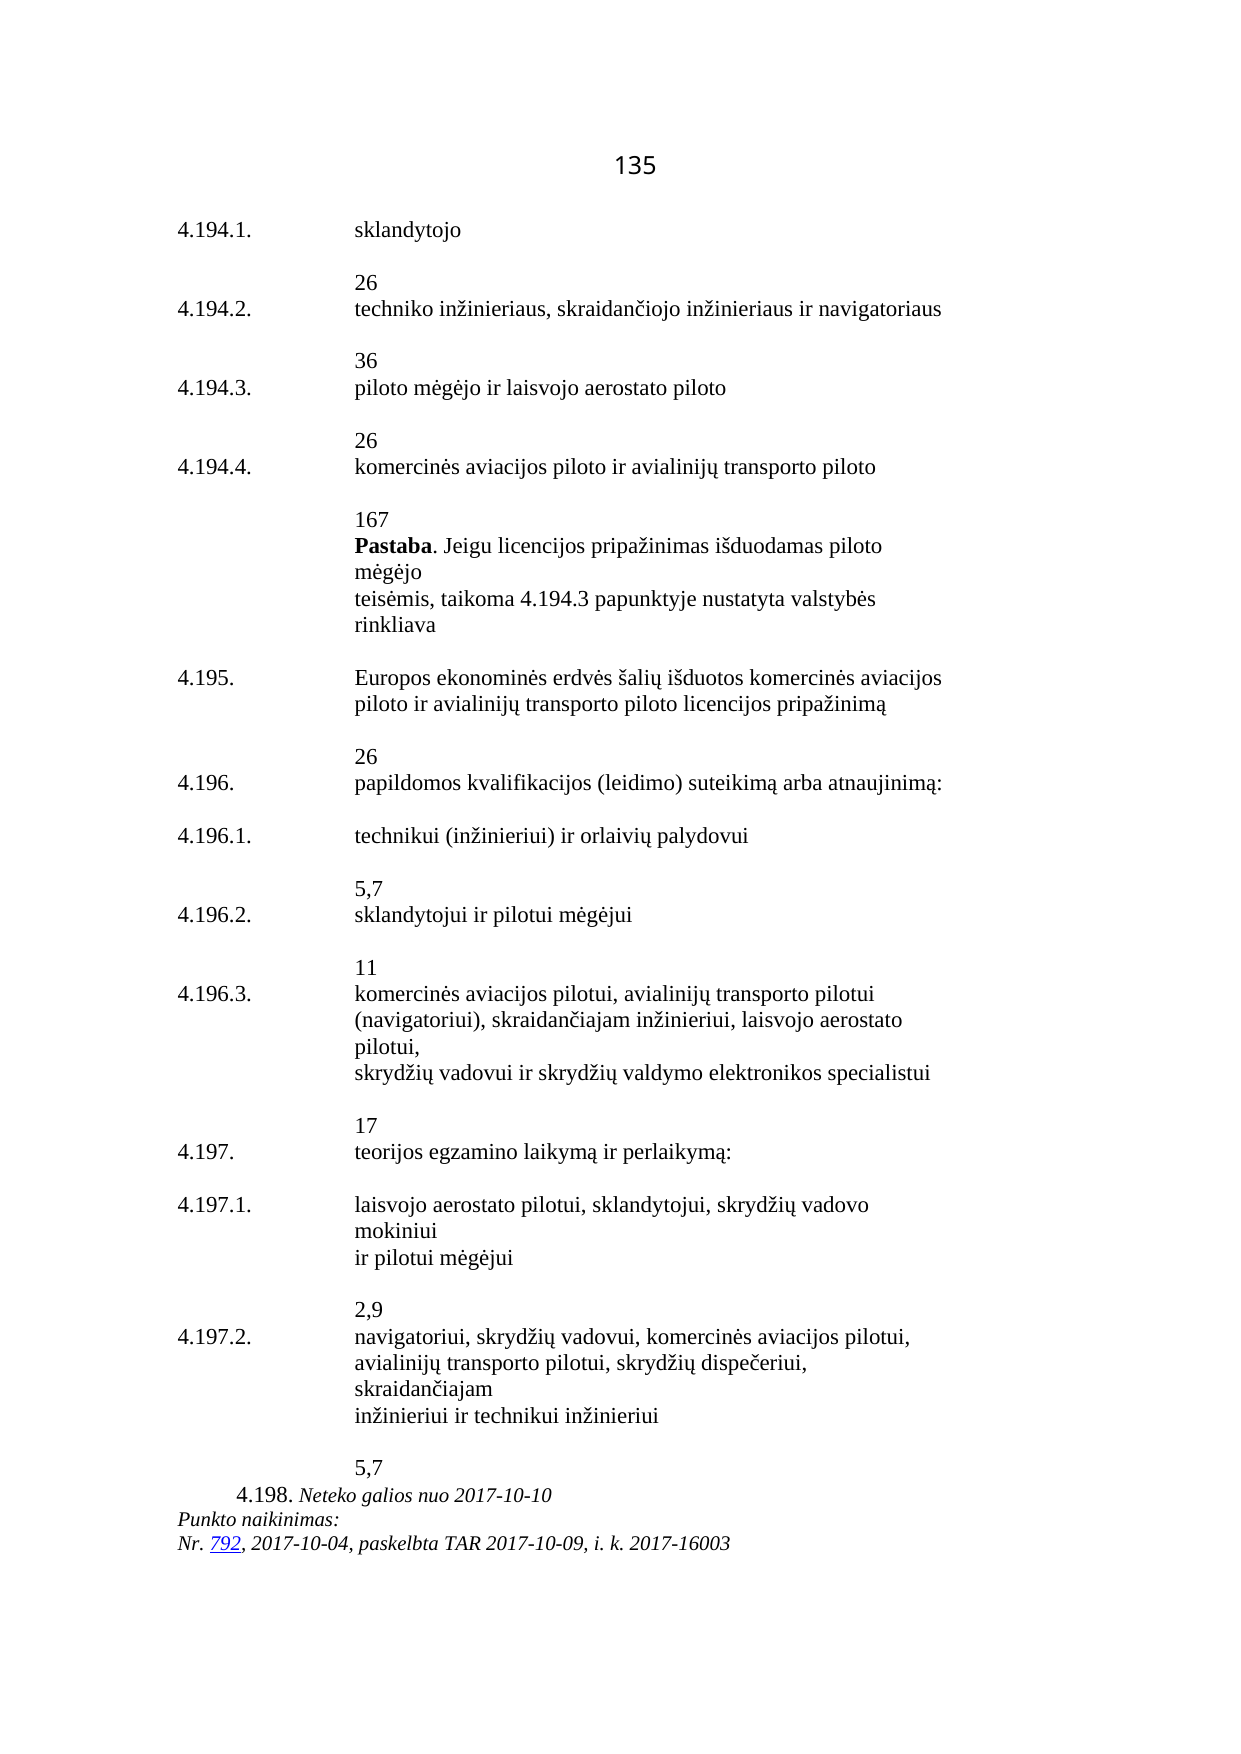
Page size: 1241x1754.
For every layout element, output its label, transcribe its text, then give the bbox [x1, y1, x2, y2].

text 4.197.1. laisvojo aerostato pilotui, sklandytojui, skrydžių vadovo mokiniui [177, 1191, 945, 1244]
text 4.196.1. technikui (inžinieriui) ir orlaivių palydovui 5,7 [177, 822, 945, 901]
text 4.194.2. techniko inžinieriaus, skraidančiojo inžinieriaus ir navigatoriaus 36 [177, 295, 945, 374]
text Nr. 792, 2017-10-04, paskelbta TAR 2017-10-09, i. k. 2017-16003 [177, 1531, 1093, 1555]
text 4.196.2. sklandytojui ir pilotui mėgėjui 11 [177, 901, 945, 980]
text Pastaba. Jeigu licencijos pripažinimas išduodamas piloto mėgėjo [354, 532, 945, 585]
text skrydžių vadovui ir skrydžių valdymo elektronikos specialistui 17 [354, 1059, 945, 1138]
text teisėmis, taikoma 4.194.3 papunktyje nustatyta valstybės rinkliava [354, 585, 945, 664]
text 4.197.2. navigatoriui, skrydžių vadovui, komercinės aviacijos pilotui, [177, 1323, 945, 1349]
text 4.194.1. sklandytojo 26 [177, 216, 945, 295]
text 4.194.3. piloto mėgėjo ir laisvojo aerostato piloto 26 [177, 374, 945, 453]
text avialinijų transporto pilotui, skrydžių dispečeriui, skraidančiajam [354, 1349, 945, 1402]
text 4.198. Neteko galios nuo 2017-10-10 [177, 1481, 1093, 1507]
text Punkto naikinimas: [177, 1507, 1093, 1531]
text piloto ir avialinijų transporto piloto licencijos pripažinimą 26 [354, 690, 945, 769]
text ir pilotui mėgėjui 2,9 [354, 1244, 945, 1323]
text 4.194.4. komercinės aviacijos piloto ir avialinijų transporto piloto 167 [177, 453, 945, 532]
text inžinieriui ir technikui inžinieriui 5,7 [354, 1402, 945, 1481]
text 4.196.3. komercinės aviacijos pilotui, avialinijų transporto pilotui [177, 980, 945, 1006]
text 4.196. papildomos kvalifikacijos (leidimo) suteikimą arba atnaujinimą: [177, 769, 945, 822]
text 4.197. teorijos egzamino laikymą ir perlaikymą: [177, 1138, 945, 1191]
text (navigatoriui), skraidančiajam inžinieriui, laisvojo aerostato pilotui, [354, 1006, 945, 1059]
text 4.195. Europos ekonominės erdvės šalių išduotos komercinės aviacijos [177, 664, 945, 690]
